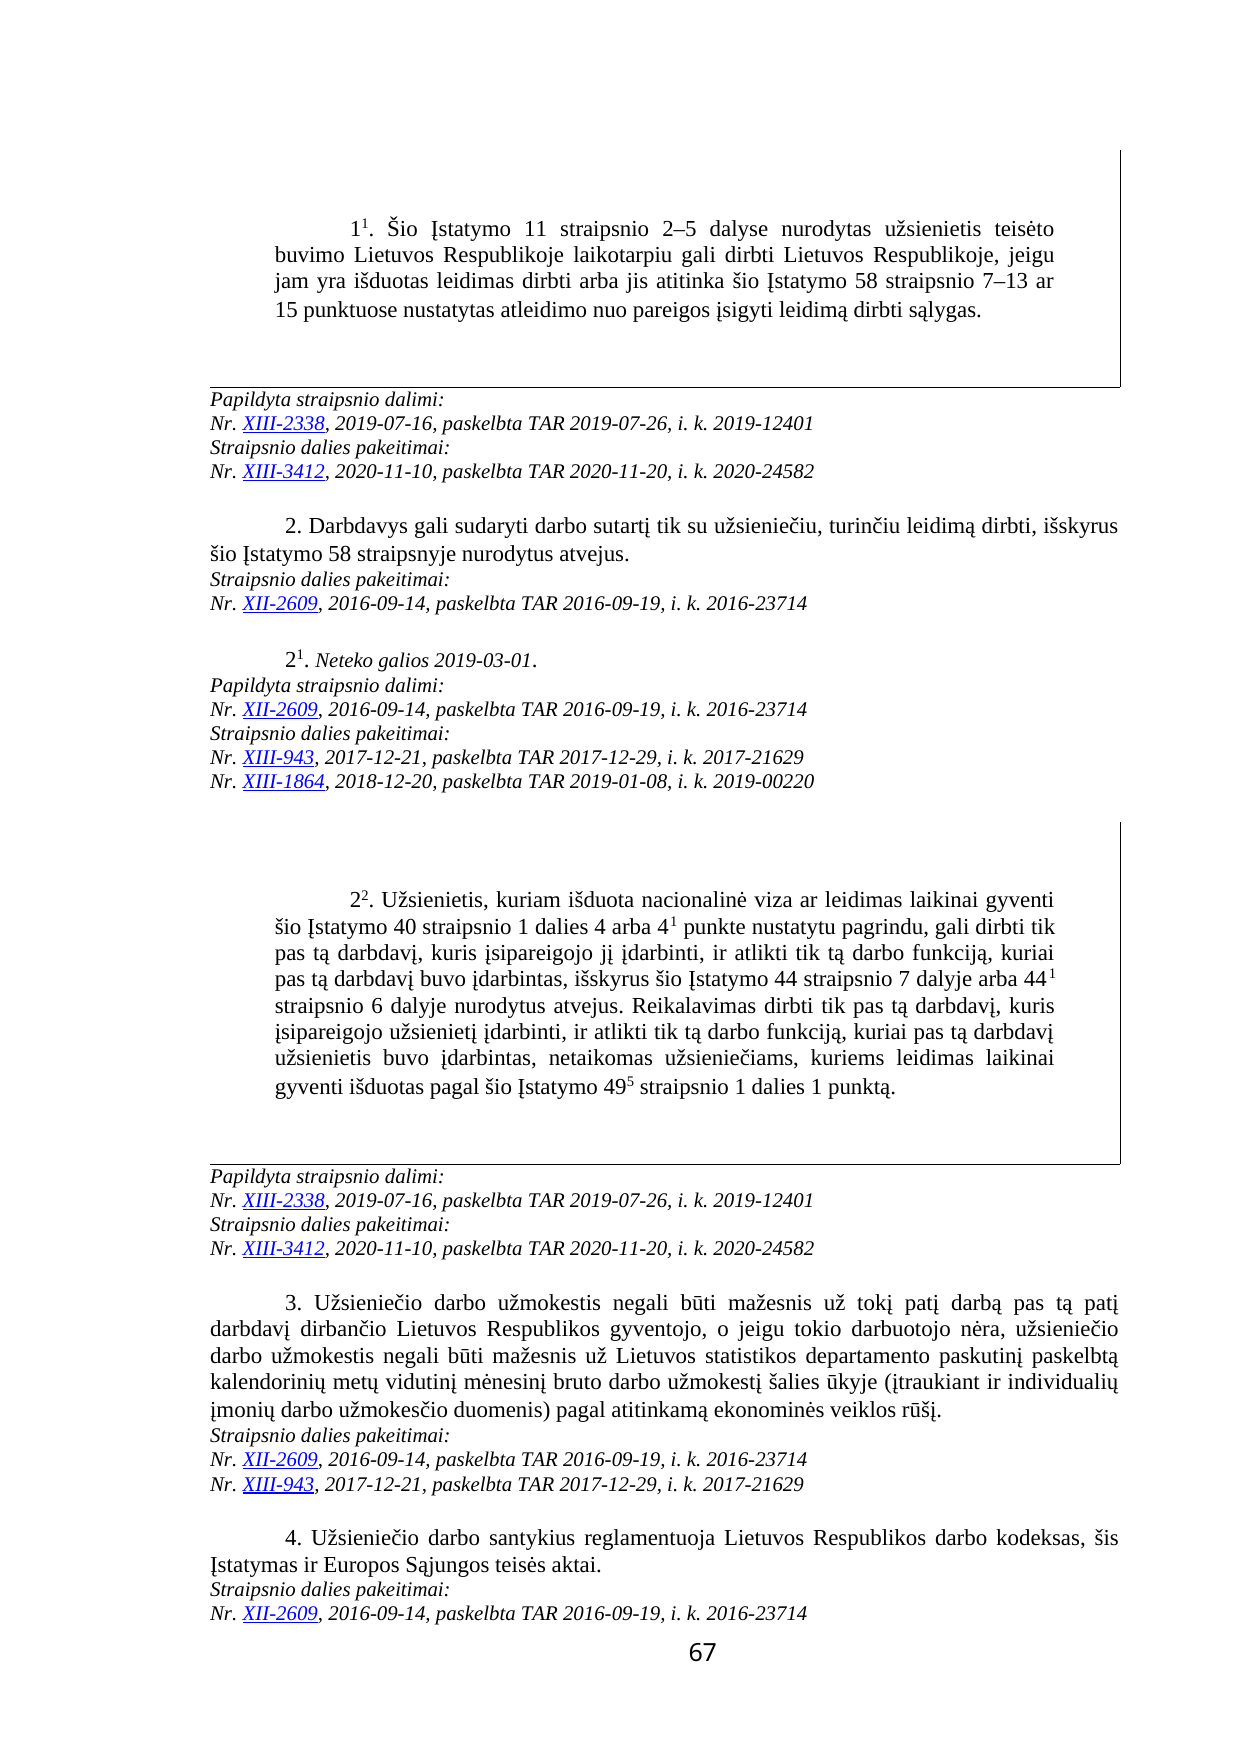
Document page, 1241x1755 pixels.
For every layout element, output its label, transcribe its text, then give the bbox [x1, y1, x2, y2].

text Straipsnio dalies pakeitimai: [210, 721, 1120, 745]
text Nr. XIII-943, 2017-12-21, paskelbta TAR 2017-12-29, i. k. 2017-21629 [210, 745, 1120, 769]
text Straipsnio dalies pakeitimai: [210, 1577, 1120, 1601]
text Nr. XIII-2338, 2019-07-16, paskelbta TAR 2019-07-26, i. k. 2019-12401 [210, 411, 1120, 435]
text Papildyta straipsnio dalimi: [210, 673, 1120, 697]
text Nr. XIII-943, 2017-12-21, paskelbta TAR 2017-12-29, i. k. 2017-21629 [210, 1471, 1120, 1496]
text Nr. XII-2609, 2016-09-14, paskelbta TAR 2016-09-19, i. k. 2016-23714 [210, 697, 1120, 721]
text Papildyta straipsnio dalimi: [210, 387, 1120, 411]
text Nr. XIII-2338, 2019-07-16, paskelbta TAR 2019-07-26, i. k. 2019-12401 [210, 1188, 1120, 1212]
text 22. Užsienietis, kuriam išduota nacionalinė viza ar leidimas laikinai gyventi šio Įstatymo 40 straipsnio 1 dalies 4 arba 41 punkte nustatytu pagrindu, gali dirbti tik pas tą darbdavį, kuris įsipareigojo jį įdarbinti, ir atlikti tik tą darbo funkciją, kuriai pas tą darbdavį buvo įdarbintas, išskyrus šio Įstatymo 44 straipsnio 7 dalyje arba 441 straipsnio 6 dalyje nurodytus atvejus. Reikalavimas dirbti tik pas tą darbdavį, kuris įsipareigojo užsienietį įdarbinti, ir atlikti tik tą darbo funkciją, kuriai pas tą darbdavį užsienietis buvo įdarbintas, netaikomas užsieniečiams, kuriems leidimas laikinai gyventi išduotas pagal šio Įstatymo 495 straipsnio 1 dalies 1 punktą. [210, 822, 1120, 1164]
text 11. Šio Įstatymo 11 straipsnio 2–5 dalyse nurodytas užsienietis teisėto buvimo Lietuvos Respublikoje laikotarpiu gali dirbti Lietuvos Respublikoje, jeigu jam yra išduotas leidimas dirbti arba jis atitinka šio Įstatymo 58 straipsnio 7–13 ar 15 punktuose nustatytas atleidimo nuo pareigos įsigyti leidimą dirbti sąlygas. [210, 150, 1120, 387]
text Straipsnio dalies pakeitimai: [210, 567, 1120, 591]
text Papildyta straipsnio dalimi: [210, 1164, 1120, 1188]
text 4. Užsieniečio darbo santykius reglamentuoja Lietuvos Respublikos darbo kodeksas, šis Įstatymas ir Europos Sąjungos teisės aktai. [210, 1524, 1120, 1577]
text Nr. XIII-3412, 2020-11-10, paskelbta TAR 2020-11-20, i. k. 2020-24582 [210, 459, 1120, 483]
text Nr. XII-2609, 2016-09-14, paskelbta TAR 2016-09-19, i. k. 2016-23714 [210, 1601, 1120, 1625]
text Nr. XII-2609, 2016-09-14, paskelbta TAR 2016-09-19, i. k. 2016-23714 [210, 591, 1120, 615]
text 2. Darbdavys gali sudaryti darbo sutartį tik su užsieniečiu, turinčiu leidimą dirbti, išskyrus šio Įstatymo 58 straipsnyje nurodytus atvejus. [210, 512, 1120, 567]
text 21. Neteko galios 2019-03-01. [210, 644, 1120, 673]
text Nr. XIII-3412, 2020-11-10, paskelbta TAR 2020-11-20, i. k. 2020-24582 [210, 1236, 1120, 1260]
text Straipsnio dalies pakeitimai: [210, 1212, 1120, 1236]
text Nr. XIII-1864, 2018-12-20, paskelbta TAR 2019-01-08, i. k. 2019-00220 [210, 769, 1120, 793]
text 3. Užsieniečio darbo užmokestis negali būti mažesnis už tokį patį darbą pas tą patį darbdavį dirbančio Lietuvos Respublikos gyventojo, o jeigu tokio darbuotojo nėra, užsieniečio darbo užmokestis negali būti mažesnis už Lietuvos statistikos departamento paskutinį paskelbtą kalendorinių metų vidutinį mėnesinį bruto darbo užmokestį šalies ūkyje (įtraukiant ir individualių įmonių darbo užmokesčio duomenis) pagal atitinkamą ekonominės veiklos rūšį. [210, 1289, 1120, 1423]
text Nr. XII-2609, 2016-09-14, paskelbta TAR 2016-09-19, i. k. 2016-23714 [210, 1447, 1120, 1471]
text Straipsnio dalies pakeitimai: [210, 435, 1120, 459]
text Straipsnio dalies pakeitimai: [210, 1423, 1120, 1447]
